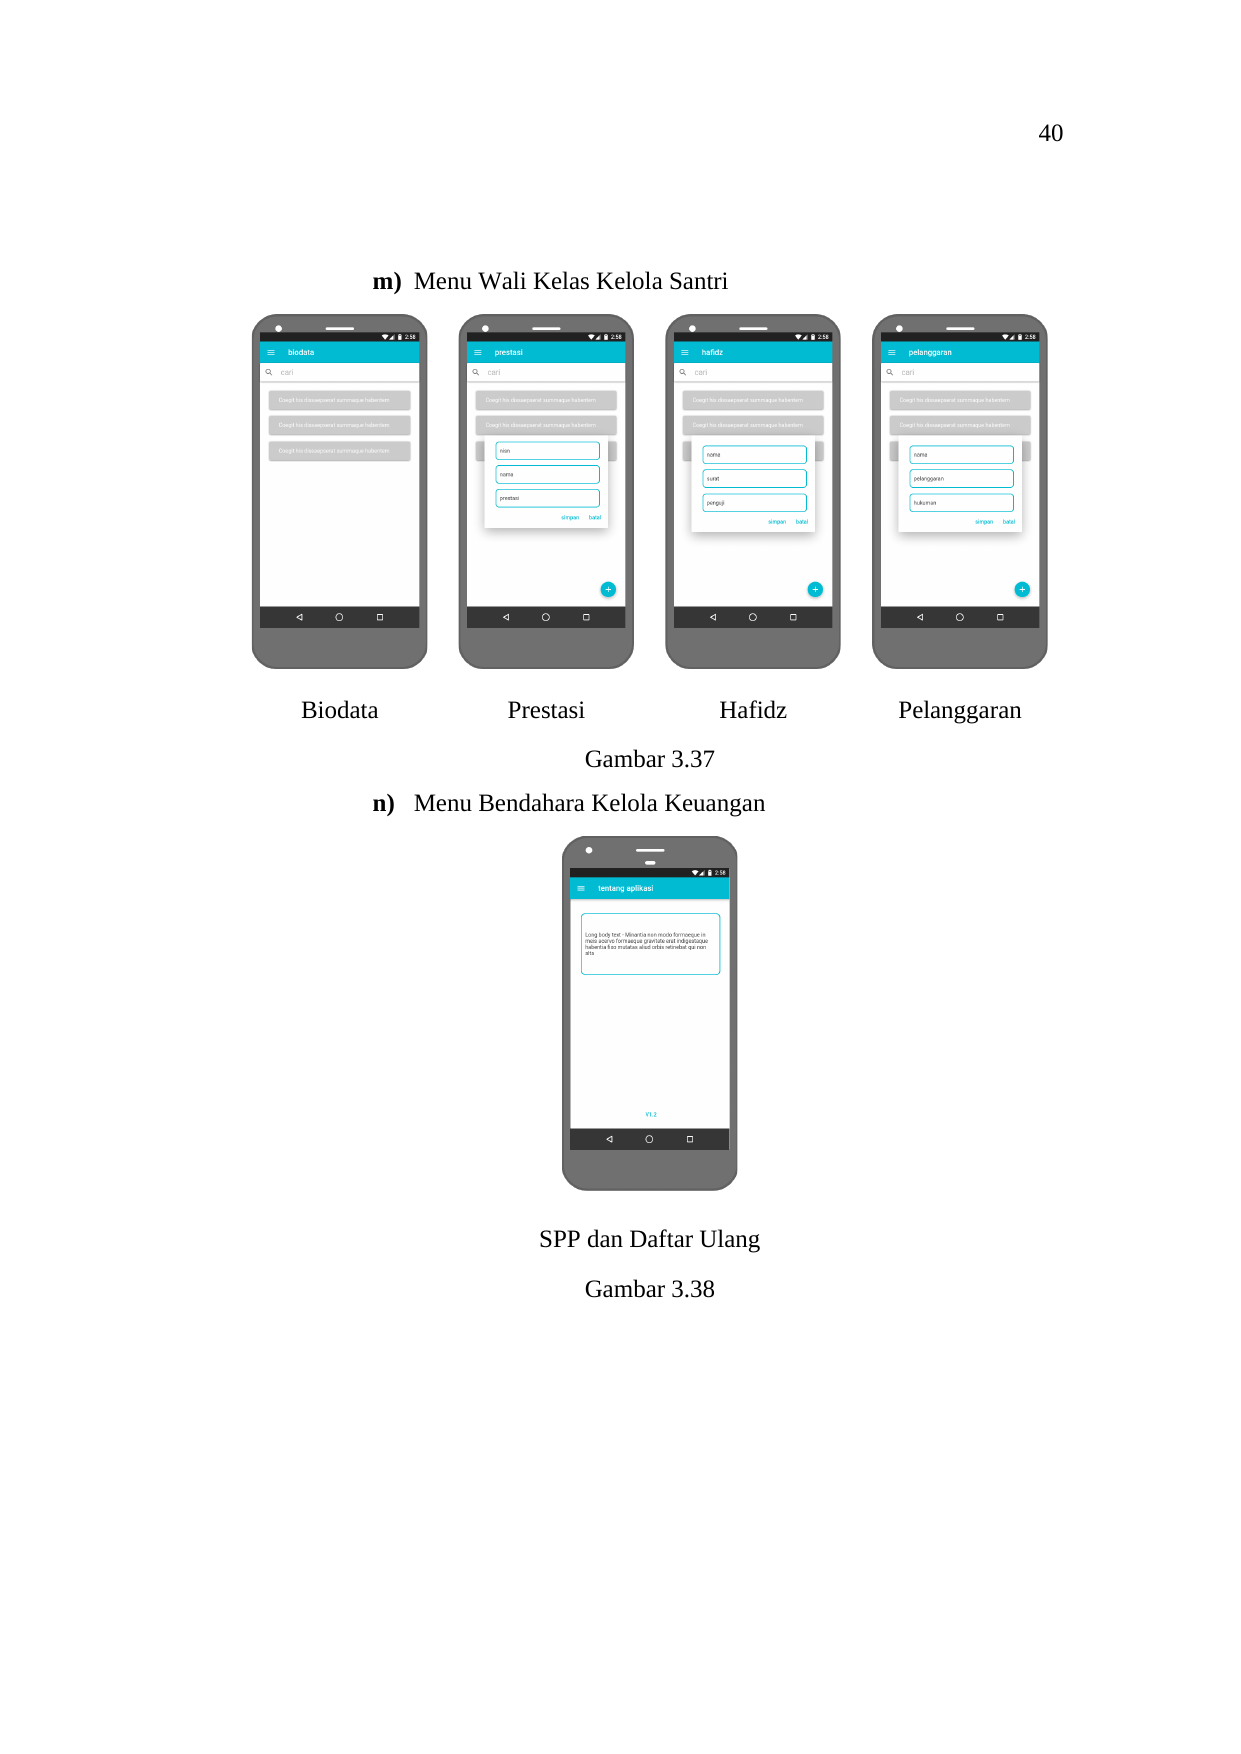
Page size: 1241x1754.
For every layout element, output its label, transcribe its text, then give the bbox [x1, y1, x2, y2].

list Menu Bendahara Kelola Keuangan [366, 788, 1063, 816]
picture [251, 314, 428, 669]
text Gambar 3.38 [236, 1274, 1063, 1302]
table_header Pelanggaran [856, 309, 1063, 744]
picture [562, 836, 738, 1191]
table_header Prestasi [443, 309, 650, 744]
text Gambar 3.37 [236, 744, 1063, 773]
table_header Hafidz [650, 309, 856, 744]
table_header SPP dan Daftar Ulang [236, 831, 1063, 1274]
picture [872, 314, 1048, 669]
list Menu Wali Kelas Kelola Santri [366, 266, 1063, 294]
table_header Biodata [236, 309, 443, 744]
picture [458, 314, 634, 669]
picture [665, 314, 841, 669]
